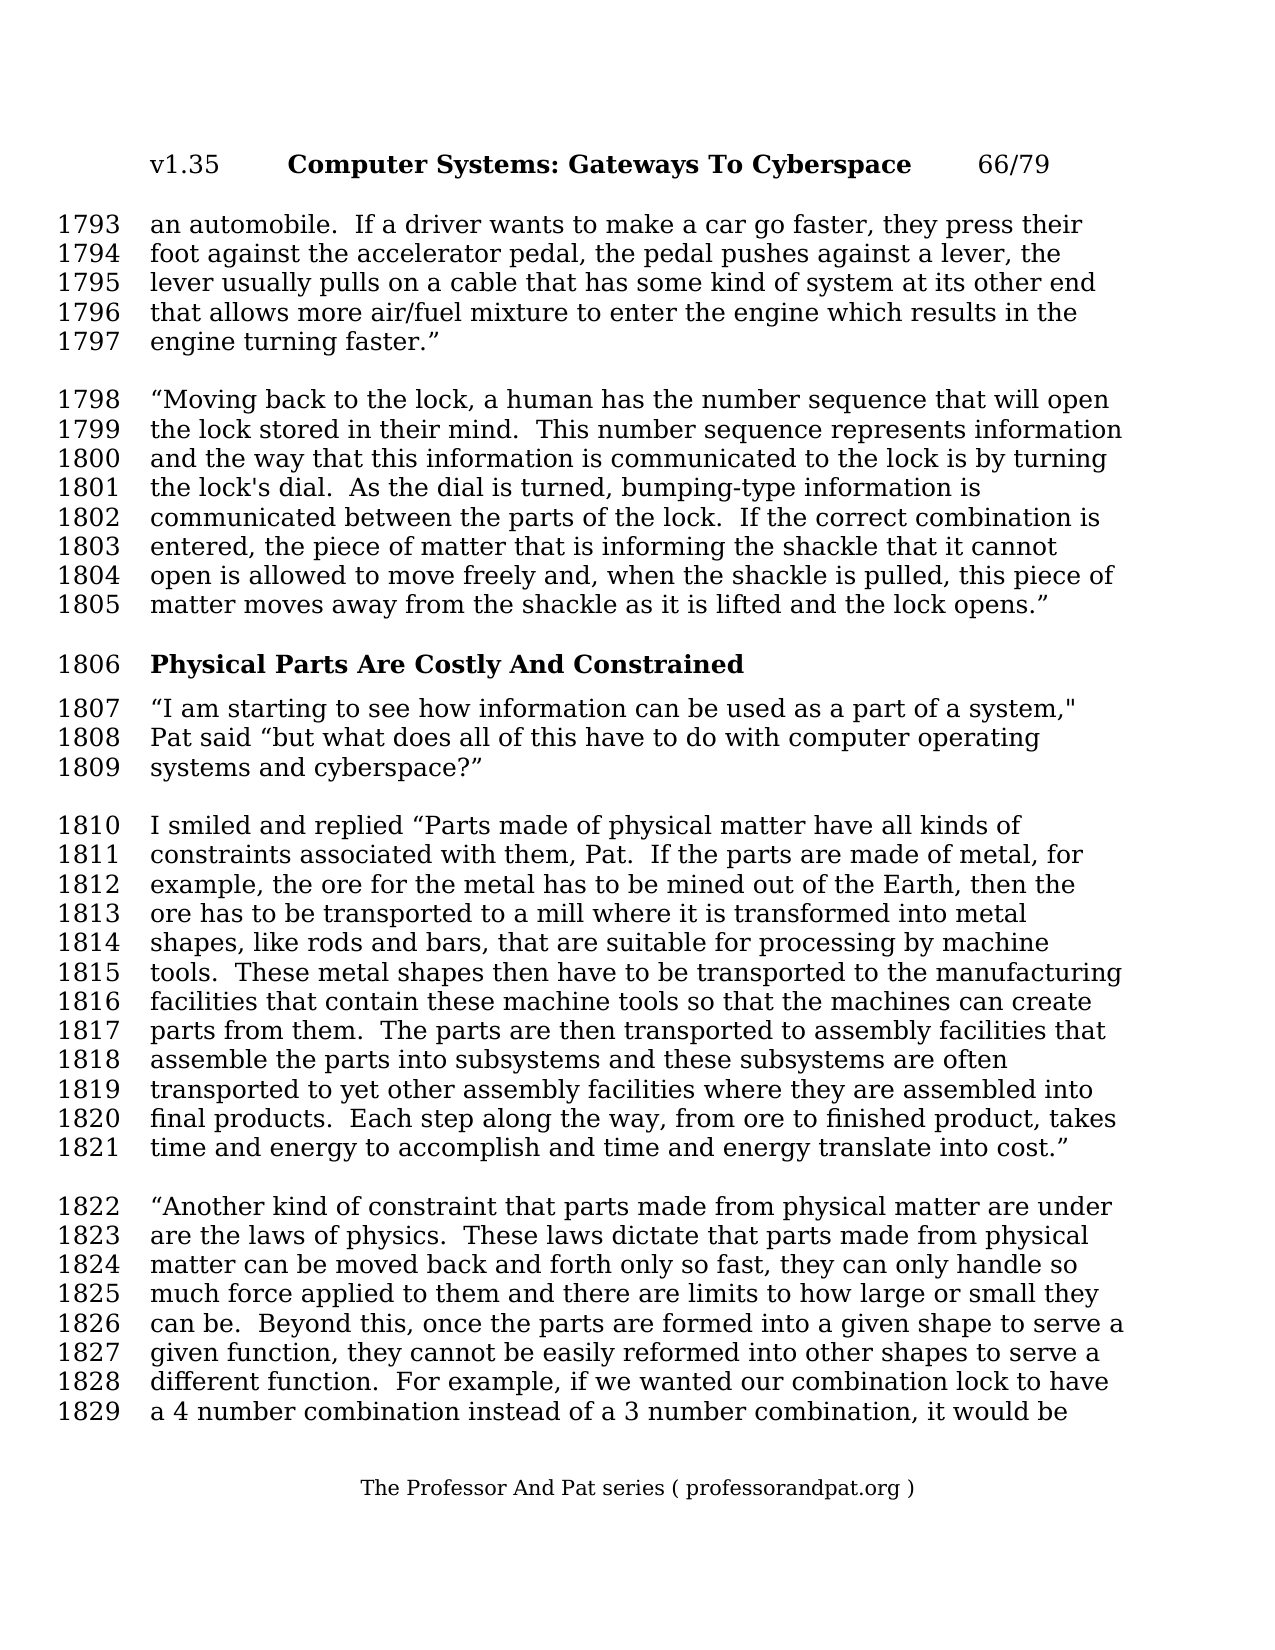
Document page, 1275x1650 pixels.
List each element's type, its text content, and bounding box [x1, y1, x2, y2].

text “I am starting to see how information can be used as a part of a system," Pat said “but what does all of this have to do with computer operating systems and cyberspace?” [150, 694, 1125, 782]
text I smiled and replied “Parts made of physical matter have all kinds of constraints associated with them, Pat. If the parts are made of metal, for example, the ore for the metal has to be mined out of the Earth, then the ore has to be transported to a mill where it is transformed into metal shapes, like rods and bars, that are suitable for processing by machine tools. These metal shapes then have to be transported to the manufacturing facilities that contain these machine tools so that the machines can create parts from them. The parts are then transported to assembly facilities that assemble the parts into subsystems and these subsystems are often transported to yet other assembly facilities where they are assembled into final products. Each step along the way, from ore to finished product, takes time and energy to accomplish and time and energy translate into cost.” [150, 811, 1125, 1163]
text “Moving back to the lock, a human has the number sequence that will open the lock stored in their mind. This number sequence represents information and the way that this information is communicated to the lock is by turning the lock's dial. As the dial is turned, bumping-type information is communicated between the parts of the lock. If the correct combination is entered, the piece of matter that is informing the shackle that it cannot open is allowed to move freely and, when the shackle is pulled, this piece of matter moves away from the shackle as it is lifted and the lock opens.” [150, 386, 1125, 620]
text “Another kind of constraint that parts made from physical matter are under are the laws of physics. These laws dictate that parts made from physical matter can be moved back and forth only so fast, they can only handle so much force applied to them and there are limits to how large or small they can be. Beyond this, once the parts are formed into a given shape to serve a given function, they cannot be easily reformed into other shapes to serve a different function. For example, if we wanted our combination lock to have a 4 number combination instead of a 3 number combination, it would be [150, 1192, 1125, 1426]
text an automobile. If a driver wants to make a car go faster, they press their foot against the accelerator pedal, the pedal pushes against a lever, the lever usually pulls on a cable that has some kind of system at its other end that allows more air/fuel mixture to enter the engine which results in the engine turning faster.” [150, 210, 1125, 356]
subtitle Physical Parts Are Costly And Constrained [150, 650, 1125, 679]
